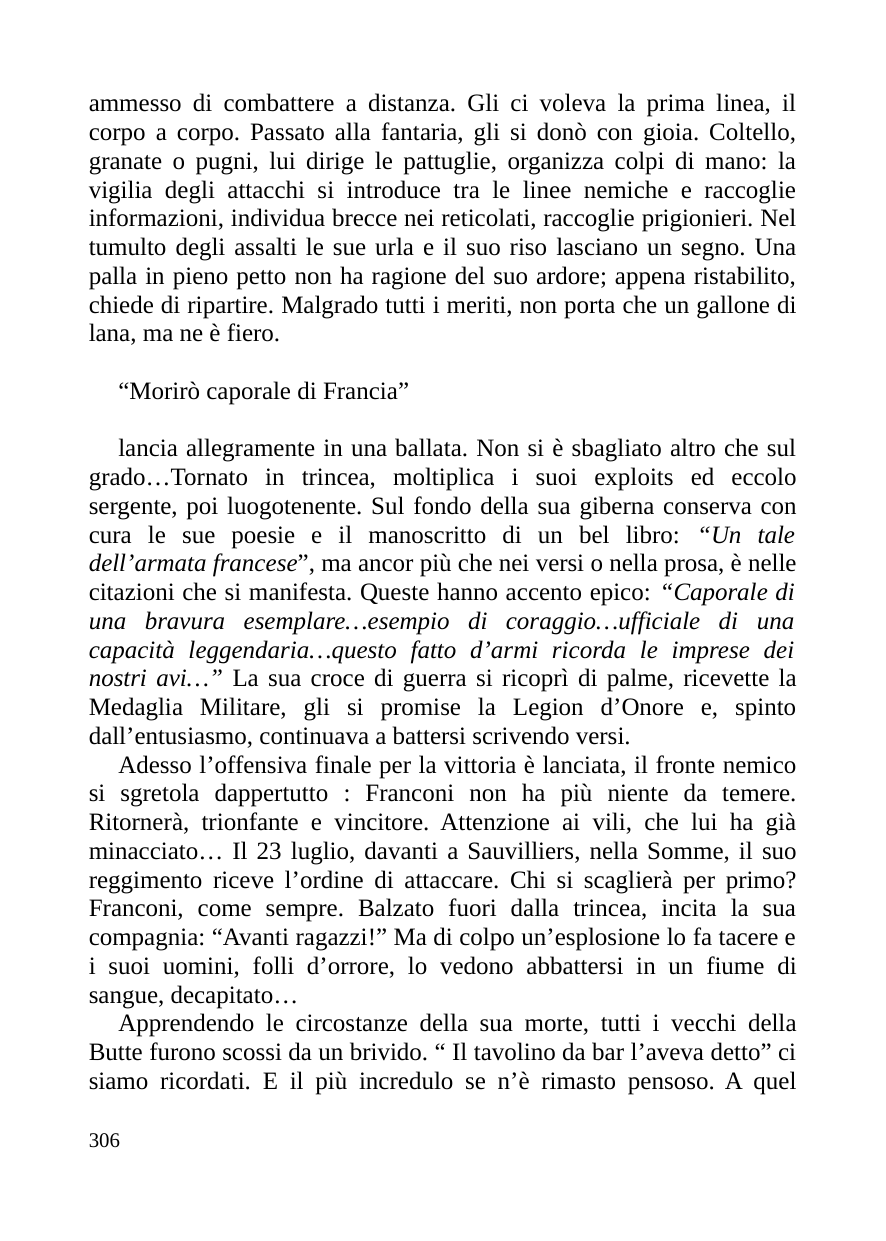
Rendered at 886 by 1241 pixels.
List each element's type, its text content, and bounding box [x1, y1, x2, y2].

text lancia allegramente in una ballata. Non si è sbagliato altro che sul grado…Tornato in trincea, moltiplica i suoi exploits ed eccolo sergente, poi luogotenente. Sul fondo della sua giberna conserva con cura le sue poesie e il manoscritto di un bel libro: “Un tale dell’armata francese”, ma ancor più che nei versi o nella prosa, è nelle citazioni che si manifesta. Queste hanno accento epico: “Caporale di una bravura esemplare…esempio di coraggio…ufficiale di una capacità leggendaria…questo fatto d’armi ricorda le imprese dei nostri avi…” La sua croce di guerra si ricoprì di palme, ricevette la Medaglia Militare, gli si promise la Legion d’Onore e, spinto dall’entusiasmo, continuava a battersi scrivendo versi. [88, 433, 797, 750]
text Apprendendo le circostanze della sua morte, tutti i vecchi della Butte furono scossi da un brivido. “ Il tavolino da bar l’aveva detto” ci siamo ricordati. E il più incredulo se n’è rimasto pensoso. A quel [88, 1008, 797, 1095]
text Adesso l’offensiva finale per la vittoria è lanciata, il fronte nemico si sgretola dappertutto : Franconi non ha più niente da temere. Ritornerà, trionfante e vincitore. Attenzione ai vili, che lui ha già minacciato… Il 23 luglio, davanti a Sauvilliers, nella Somme, il suo reggimento riceve l’ordine di attaccare. Chi si scaglierà per primo? Franconi, come sempre. Balzato fuori dalla trincea, incita la sua compagnia: “Avanti ragazzi!” Ma di colpo un’esplosione lo fa tacere e i suoi uomini, folli d’orrore, lo vedono abbattersi in un fiume di sangue, decapitato… [88, 750, 797, 1008]
text “Morirò caporale di Francia” [88, 376, 797, 405]
text ammesso di combattere a distanza. Gli ci voleva la prima linea, il corpo a corpo. Passato alla fantaria, gli si donò con gioia. Coltello, granate o pugni, lui dirige le pattuglie, organizza colpi di mano: la vigilia degli attacchi si introduce tra le linee nemiche e raccoglie informazioni, individua brecce nei reticolati, raccoglie prigionieri. Nel tumulto degli assalti le sue urla e il suo riso lasciano un segno. Una palla in pieno petto non ha ragione del suo ardore; appena ristabilito, chiede di ripartire. Malgrado tutti i meriti, non porta che un gallone di lana, ma ne è fiero. [88, 88, 797, 347]
